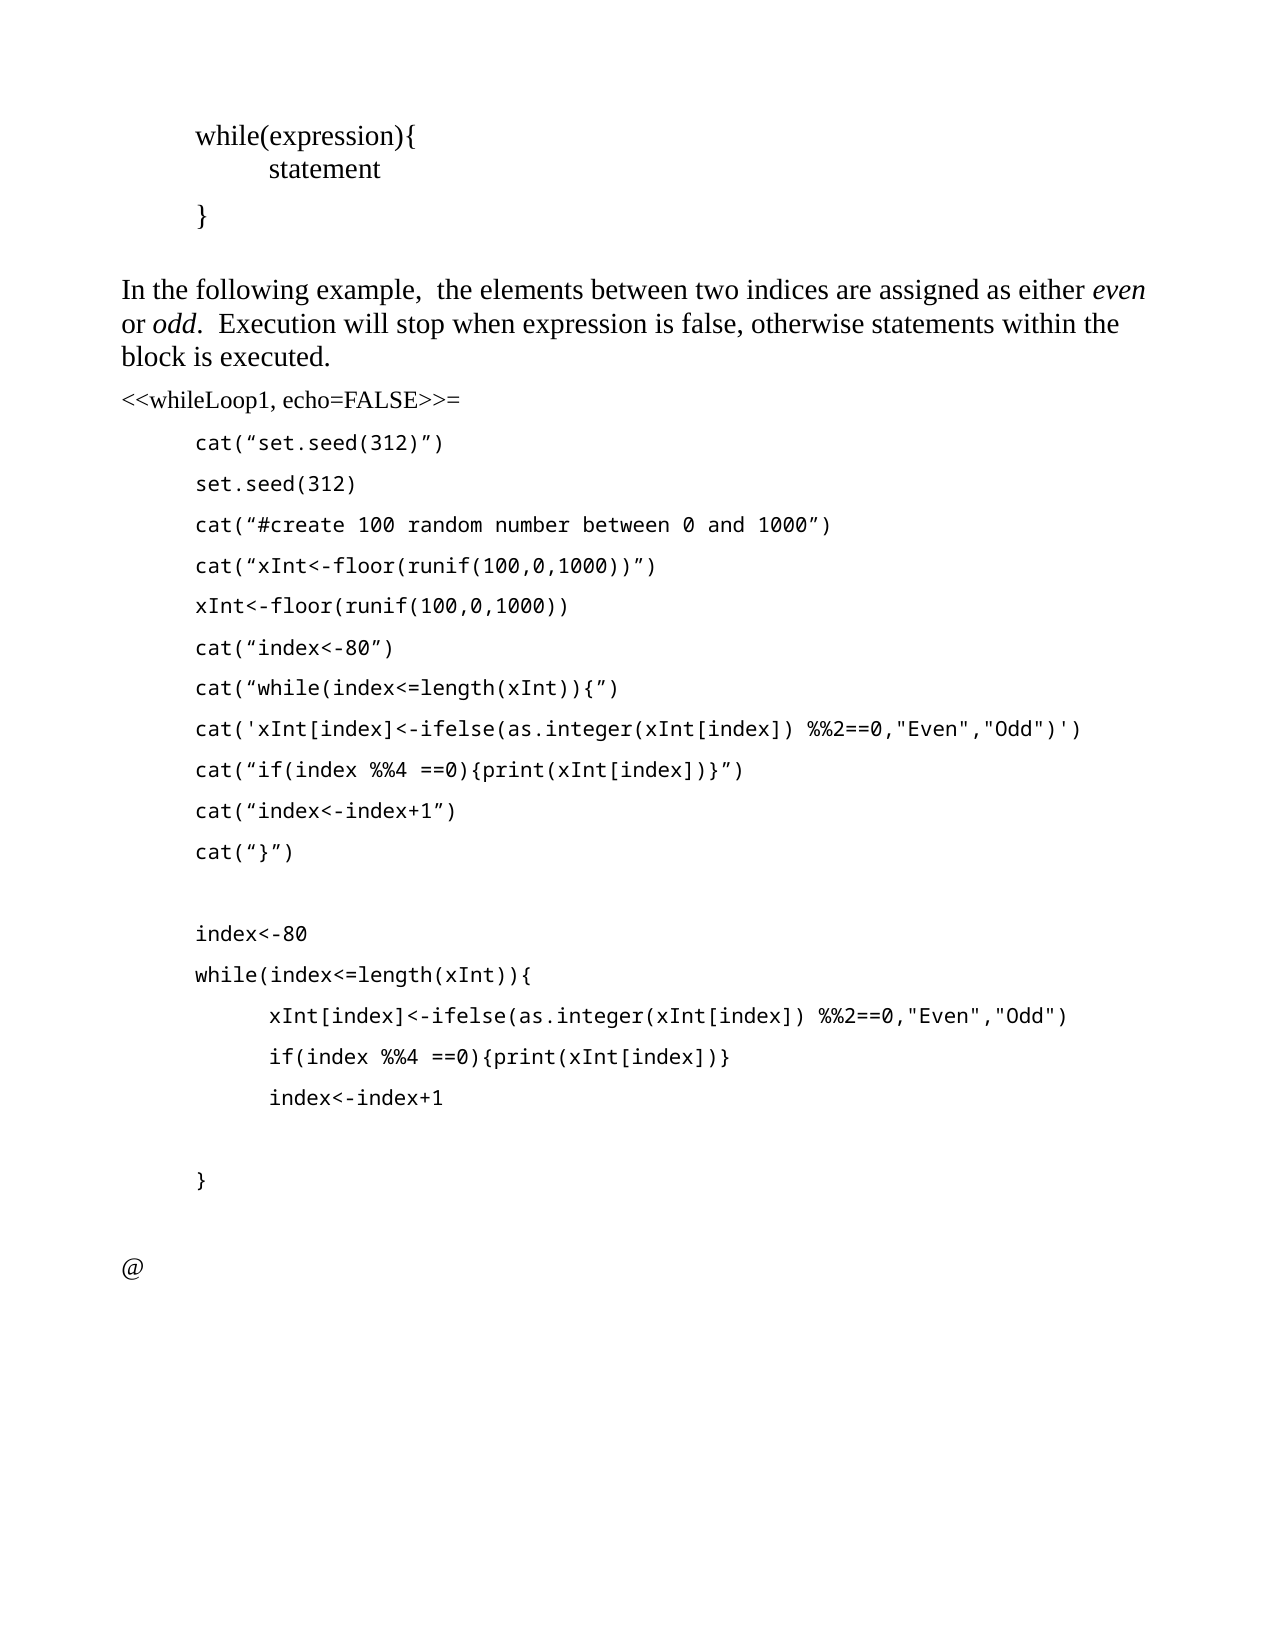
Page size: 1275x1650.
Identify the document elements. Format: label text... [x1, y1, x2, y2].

text while(index<=length(xInt)){ [121, 960, 1158, 988]
text cat(“#create 100 random number between 0 and 1000”) [121, 510, 1158, 538]
text cat(“if(index %%4 ==0){print(xInt[index])}”) [121, 755, 1158, 784]
text cat('xInt[index]<-ifelse(as.integer(xInt[index]) %%2==0,"Even","Odd")') [121, 714, 1158, 743]
text index<-80 [121, 919, 1158, 948]
text cat(“index<-80”) [121, 633, 1158, 661]
text xInt[index]<-ifelse(as.integer(xInt[index]) %%2==0,"Even","Odd") [121, 1001, 1158, 1029]
text statement [121, 152, 1158, 185]
text if(index %%4 ==0){print(xInt[index])} [121, 1042, 1158, 1070]
text @ [121, 1252, 1158, 1281]
text cat(“}”) [121, 837, 1158, 866]
text <<whileLoop1, echo=FALSE>>= [121, 386, 1158, 414]
text cat(“index<-index+1”) [121, 796, 1158, 825]
text } [121, 198, 1158, 231]
text } [121, 1165, 1158, 1193]
text cat(“set.seed(312)”) [121, 427, 1158, 456]
text cat(“xInt<-floor(runif(100,0,1000))”) [121, 551, 1158, 579]
text while(expression){ [121, 118, 1158, 152]
text set.seed(312) [121, 469, 1158, 497]
text index<-index+1 [121, 1083, 1158, 1111]
text xInt<-floor(runif(100,0,1000)) [121, 592, 1158, 620]
text In the following example, the elements between two indices are assigned as either even or odd. Execution will stop when expression is false, otherwise statements within the block is executed. [121, 272, 1158, 373]
text cat(“while(index<=length(xInt)){”) [121, 673, 1158, 702]
